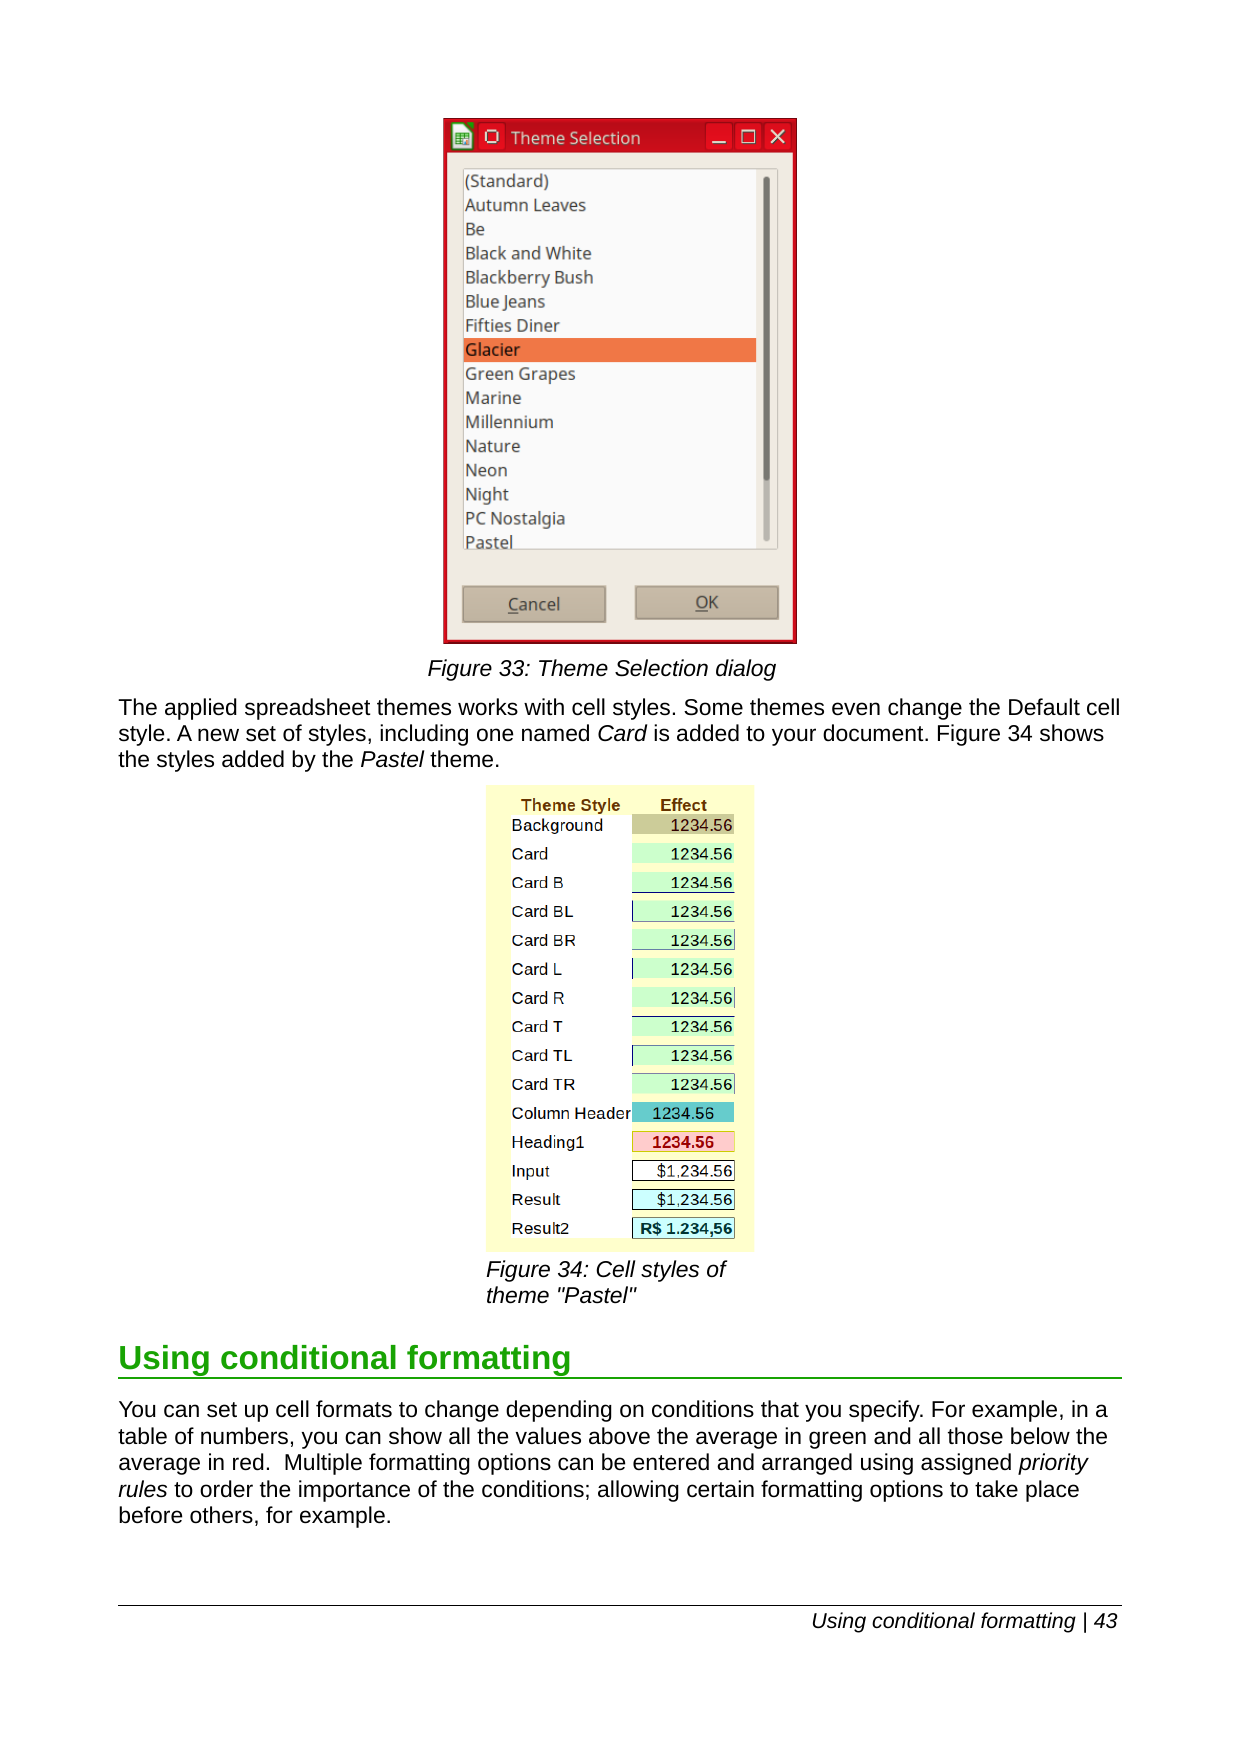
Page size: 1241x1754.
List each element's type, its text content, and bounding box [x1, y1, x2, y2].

picture [485, 785, 755, 1252]
text The applied spreadsheet themes works with cell styles. Some themes even change the Default cell style. A new set of styles, including one named Card is added to your document. Figure 34 shows the styles added by the Pastel theme. [118, 693, 1122, 772]
text Figure 33: Theme Selection dialog [427, 655, 813, 681]
picture [443, 118, 797, 644]
text Figure 34: Cell styles of theme "Pastel" [486, 1252, 754, 1309]
subtitle Using conditional formatting [118, 1338, 1122, 1377]
text You can set up cell formats to change depending on conditions that you specify. For example, in a table of numbers, you can show all the values above the average in green and all those below the average in red. Multiple formatting options can be entered and arranged using assigned priority rules to order the importance of the conditions; allowing certain formatting options to take place before others, for example. [118, 1396, 1122, 1528]
